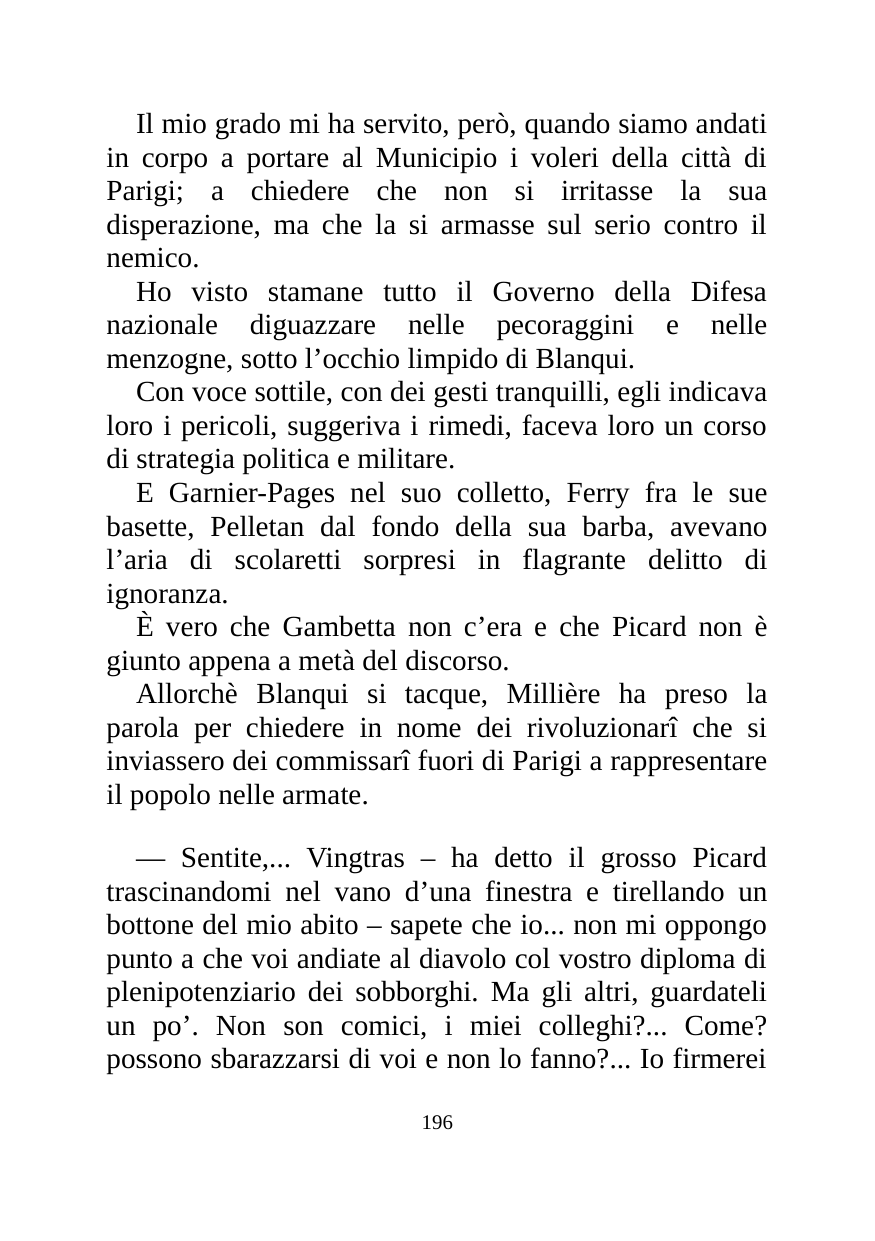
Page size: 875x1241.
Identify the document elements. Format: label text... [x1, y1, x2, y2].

text Ho visto stamane tutto il Governo della Difesa nazionale diguazzare nelle pecoraggini e nelle menzogne, sotto l’occhio limpido di Blanqui. [106, 274, 768, 374]
text È vero che Gambetta non c’era e che Picard non è giunto appena a metà del discorso. [106, 609, 768, 676]
text E Garnier-Pages nel suo colletto, Ferry fra le sue basette, Pelletan dal fondo della sua barba, avevano l’aria di scolaretti sorpresi in flagrante delitto di ignoranza. [106, 475, 768, 609]
text Allorchè Blanqui si tacque, Millière ha preso la parola per chiedere in nome dei rivoluzionarî che si inviassero dei commissarî fuori di Parigi a rappresentare il popolo nelle armate. [106, 676, 768, 811]
text Con voce sottile, con dei gesti tranquilli, egli indicava loro i pericoli, suggeriva i rimedi, faceva loro un corso di strategia politica e militare. [106, 374, 768, 475]
text Il mio grado mi ha servito, però, quando siamo andati in corpo a portare al Municipio i voleri della città di Parigi; a chiedere che non si irritasse la sua disperazione, ma che la si armasse sul serio contro il nemico. [106, 106, 768, 274]
text — Sentite,... Vingtras – ha detto il grosso Picard trascinandomi nel vano d’una finestra e tirellando un bottone del mio abito – sapete che io... non mi oppongo punto a che voi andiate al diavolo col vostro diploma di plenipotenziario dei sobborghi. Ma gli altri, guardateli un po’. Non son comici, i miei colleghi?... Come? possono sbarazzarsi di voi e non lo fanno?... Io firmerei [106, 840, 768, 1075]
